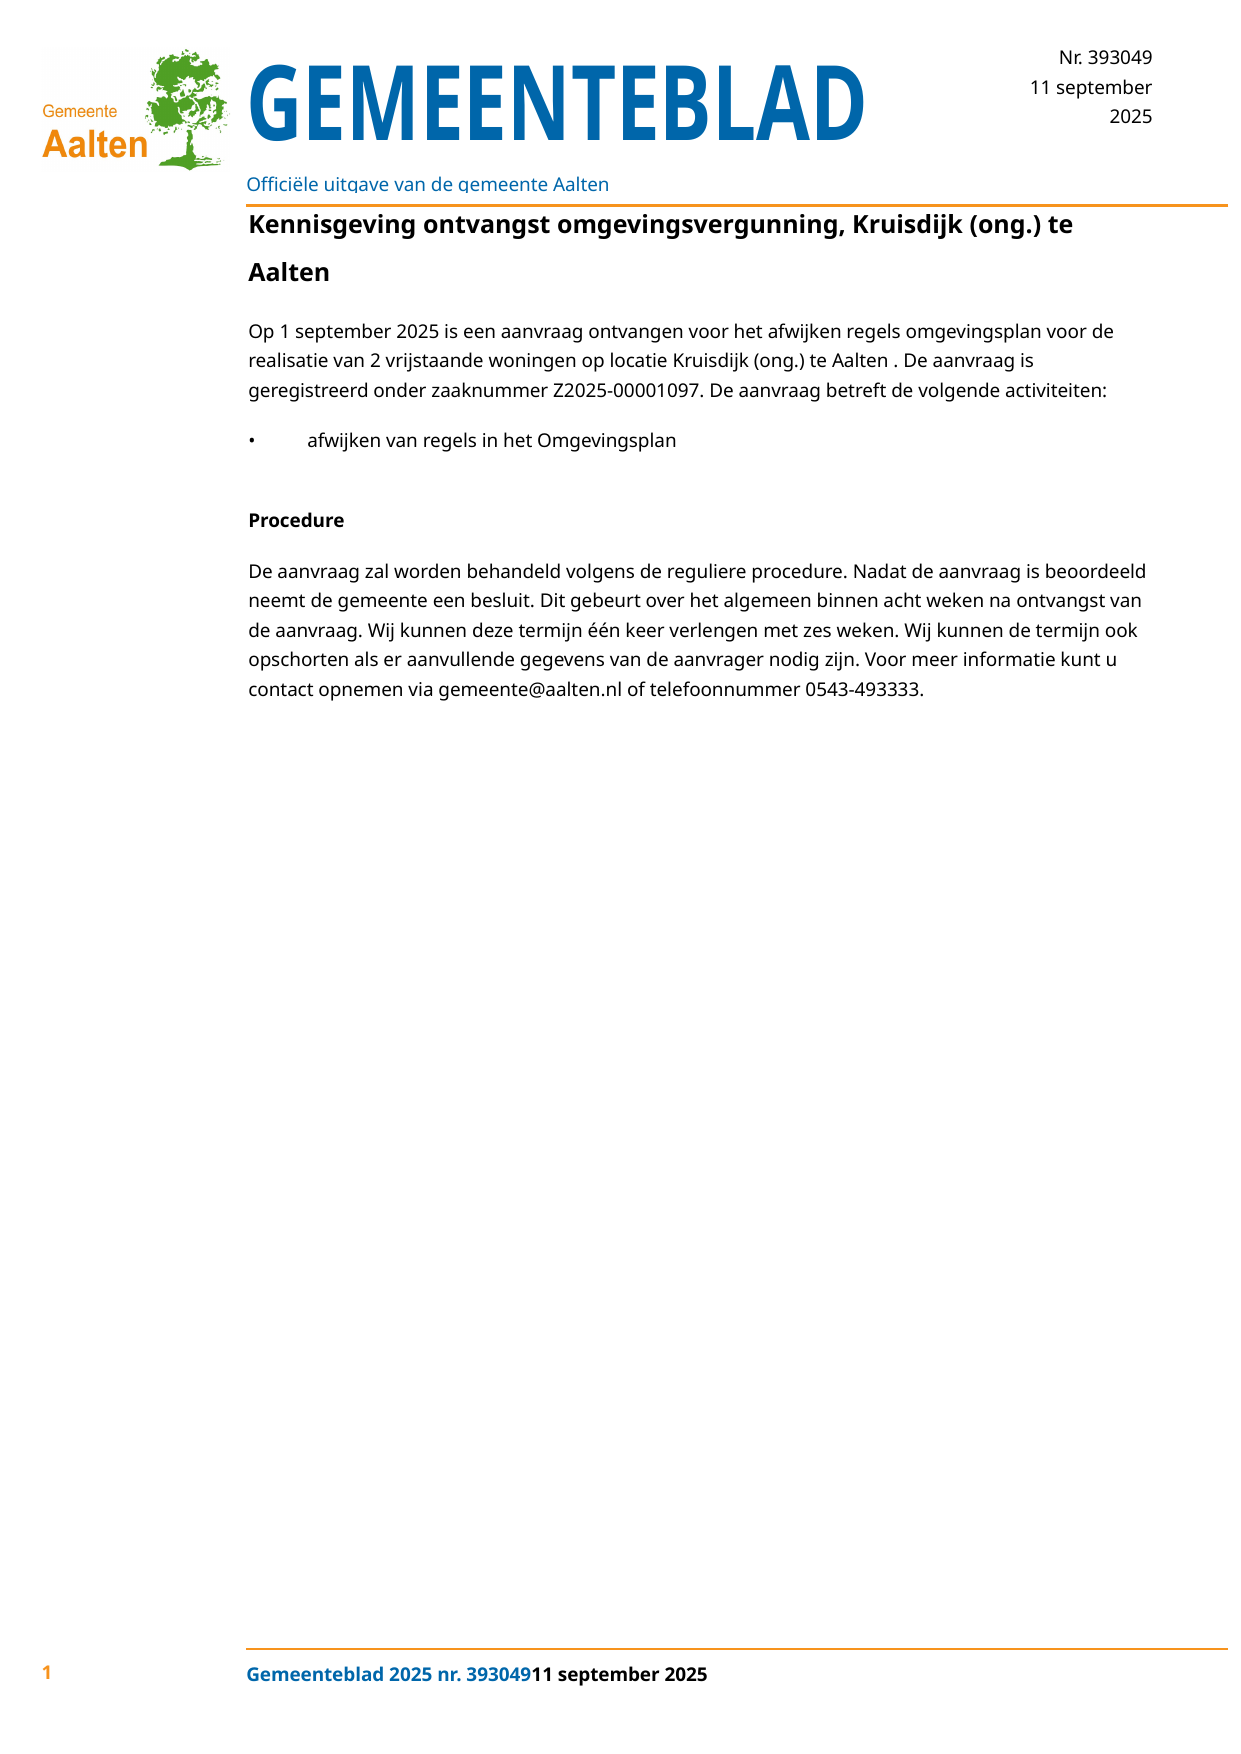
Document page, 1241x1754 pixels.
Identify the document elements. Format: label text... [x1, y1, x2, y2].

text Kennisgeving ontvangst omgevingsvergunning, Kruisdijk (ong.) te Aalten [248, 207, 1152, 288]
text Op 1 september 2025 is een aanvraag ontvangen voor het afwijken regels omgevingsplan voor de realisatie van 2 vrijstaande woningen op locatie Kruisdijk (ong.) te Aalten . De aanvraag is geregistreerd onder zaaknummer Z2025-00001097. De aanvraag betreft de volgende activiteiten: [248, 318, 1152, 403]
text De aanvraag zal worden behandeld volgens de reguliere procedure. Nadat de aanvraag is beoordeeld neemt de gemeente een besluit. Dit gebeurt over het algemeen binnen acht weken na ontvangst van de aanvraag. Wij kunnen deze termijn één keer verlengen met zes weken. Wij kunnen de termijn ook opschorten als er aanvullende gegevens van de aanvrager nodig zijn. Voor meer informatie kunt u contact opnemen via gemeente@aalten.nl of telefoonnummer 0543-493333. [248, 558, 1152, 702]
text Procedure [248, 507, 1152, 533]
picture [41, 47, 231, 172]
list afwijken van regels in het Omgevingsplan [248, 427, 1152, 453]
